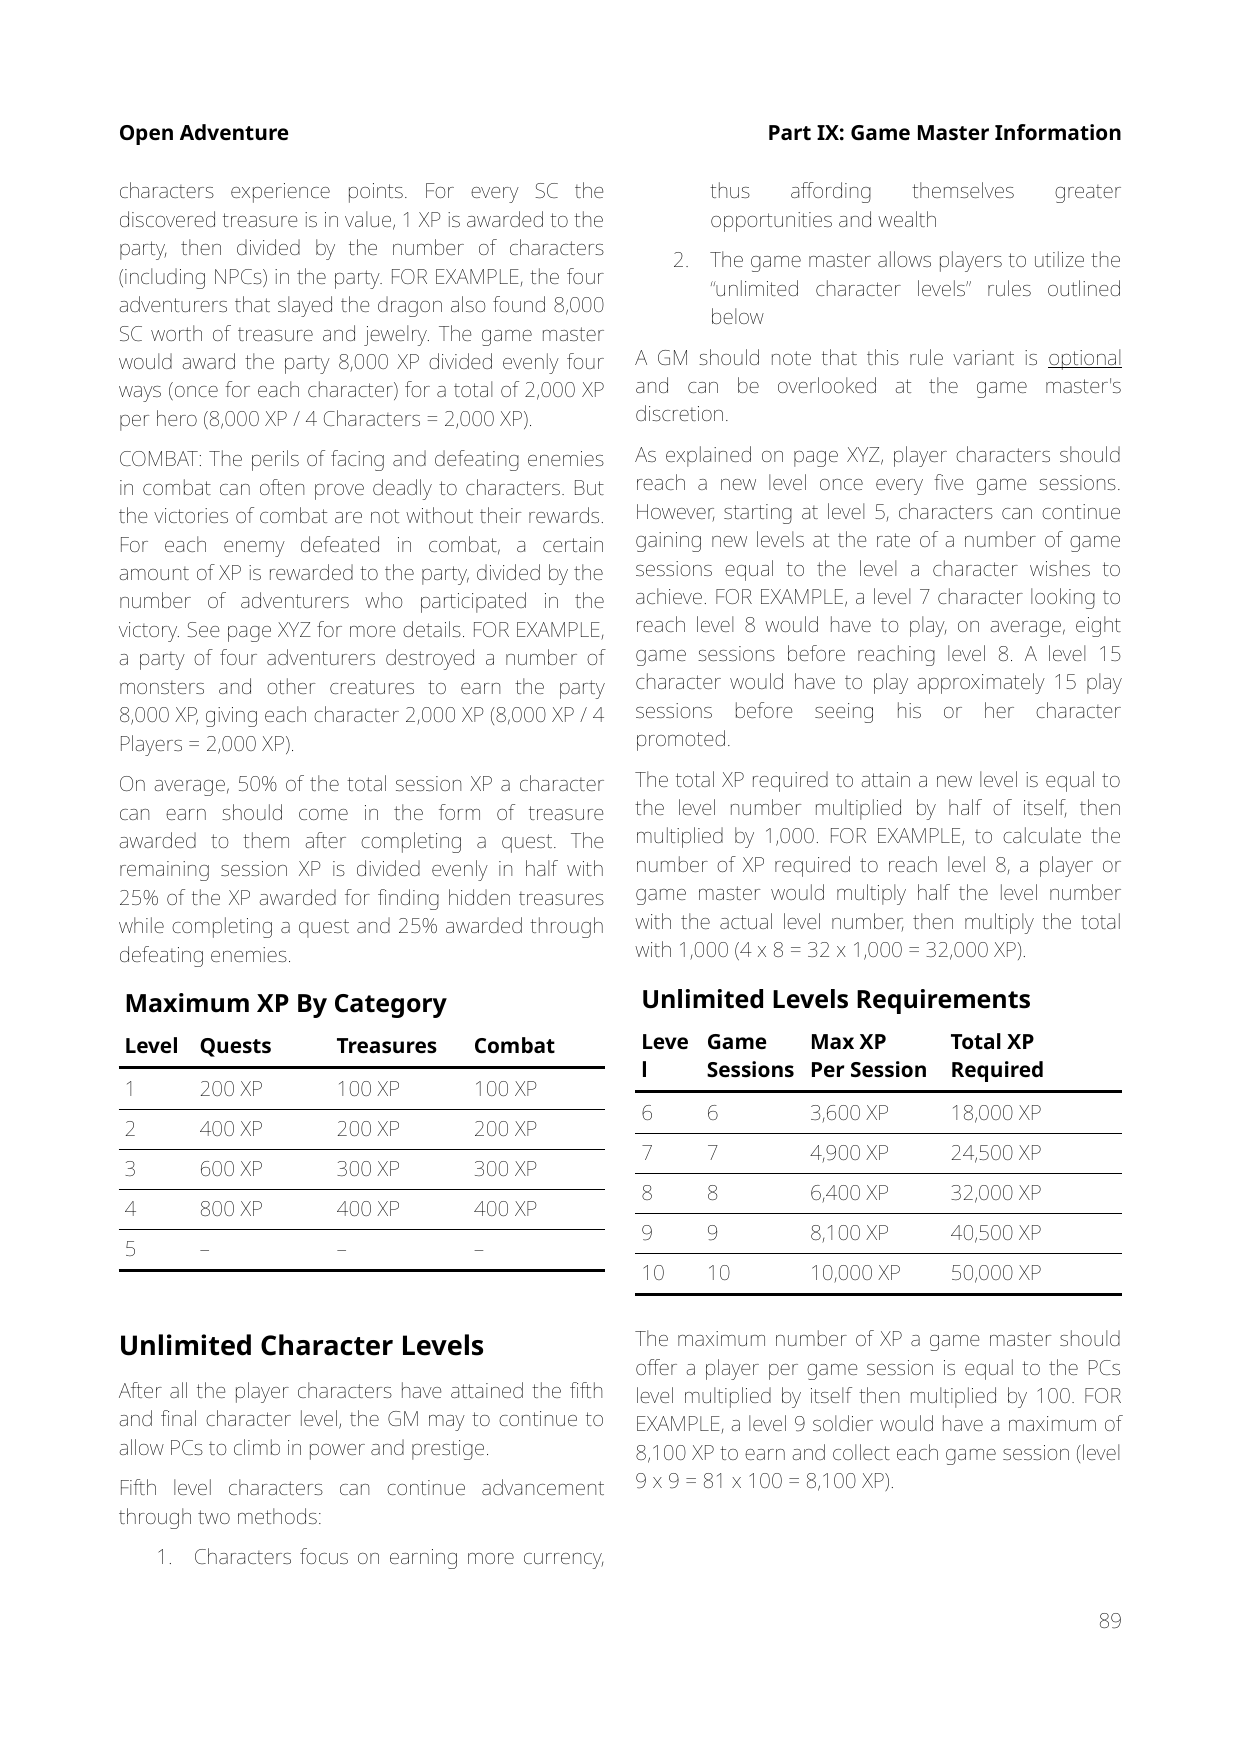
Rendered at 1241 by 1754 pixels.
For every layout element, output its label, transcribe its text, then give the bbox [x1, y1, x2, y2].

table_cell 24,500 XP [945, 1134, 1122, 1173]
table_cell 200 XP [194, 1069, 331, 1109]
text Fifth level characters can continue advancement through two methods: [118, 1473, 605, 1530]
table_header Unlimited Levels Requirements [635, 976, 1122, 1021]
table_cell – [194, 1230, 331, 1269]
table_cell 300 XP [331, 1150, 468, 1189]
table_cell 400 XP [331, 1190, 468, 1229]
table_cell 200 XP [331, 1110, 468, 1149]
table_cell 100 XP [331, 1069, 468, 1109]
text After all the player characters have attained the fifth and final character level, the GM may to continue to allow PCs to climb in power and prestige. [118, 1376, 605, 1461]
list Characters focus on earning more currency, [156, 1542, 605, 1571]
table_cell 6,400 XP [804, 1174, 944, 1213]
table_cell 3 [119, 1150, 193, 1189]
table_header Maximum XP By Category [119, 980, 605, 1026]
text On average, 50% of the total session XP a character can earn should come in the form of treasure awarded to them after completing a quest. The remaining session XP is divided evenly in half with 25% of the XP awarded for finding hidden treasures while completing a quest and 25% awarded through defeating enemies. [118, 769, 605, 968]
table_cell Max XP Per Session [804, 1021, 944, 1089]
table_cell 100 XP [468, 1069, 605, 1109]
table_cell 200 XP [468, 1110, 605, 1149]
table_cell 800 XP [194, 1190, 331, 1229]
table_cell 8 [701, 1174, 804, 1213]
text The total XP required to attain a new level is equal to the level number multiplied by half of itself, then multiplied by 1,000. FOR EXAMPLE, to calculate the number of XP required to reach level 8, a player or game master would multiply half the level number with the actual level number, then multiply the total with 1,000 (4 x 8 = 32 x 1,000 = 32,000 XP). [635, 765, 1122, 964]
table_cell Treasures [331, 1026, 468, 1066]
table_cell 5 [119, 1230, 193, 1269]
table_cell 50,000 XP [945, 1254, 1122, 1293]
table_cell Total XP Required [945, 1021, 1122, 1089]
subtitle Unlimited Character Levels [118, 1327, 605, 1364]
table_cell Quests [194, 1026, 331, 1066]
table_cell 7 [701, 1134, 804, 1173]
table_cell 6 [635, 1093, 701, 1133]
table_cell 400 XP [194, 1110, 331, 1149]
table_cell 1 [119, 1069, 193, 1109]
text A GM should note that this rule variant is optional and can be overlooked at the game master's discretion. [635, 343, 1122, 428]
list thus affording themselves greater opportunities and wealth [673, 176, 1122, 233]
text As explained on page XYZ, player characters should reach a new level once every five game sessions. However, starting at level 5, characters can continue gaining new levels at the rate of a number of game sessions equal to the level a character wishes to achieve. FOR EXAMPLE, a level 7 character looking to reach level 8 would have to play, on average, eight game sessions before reaching level 8. A level 15 character would have to play approximately 15 play sessions before seeing his or her character promoted. [635, 440, 1122, 753]
text characters experience points. For every SC the discovered treasure is in value, 1 XP is awarded to the party, then divided by the number of characters (including NPCs) in the party. FOR EXAMPLE, the four adventurers that slayed the dragon also found 8,000 SC worth of treasure and jewelry. The game master would award the party 8,000 XP divided evenly four ways (once for each character) for a total of 2,000 XP per hero (8,000 XP / 4 Characters = 2,000 XP). [118, 176, 605, 432]
table_cell 18,000 XP [945, 1093, 1122, 1133]
table_cell 4 [119, 1190, 193, 1229]
table_cell Level [635, 1021, 701, 1089]
table_cell 10,000 XP [804, 1254, 944, 1293]
table_cell 10 [635, 1254, 701, 1293]
table_cell 32,000 XP [945, 1174, 1122, 1213]
table_cell Combat [468, 1026, 605, 1066]
table_cell 8,100 XP [804, 1214, 944, 1253]
text The maximum number of XP a game master should offer a player per game session is equal to the PCs level multiplied by itself then multiplied by 100. FOR EXAMPLE, a level 9 soldier would have a maximum of 8,100 XP to earn and collect each game session (level 9 x 9 = 81 x 100 = 8,100 XP). [635, 1324, 1122, 1495]
table_cell 400 XP [468, 1190, 605, 1229]
table_cell 300 XP [468, 1150, 605, 1189]
table_cell 3,600 XP [804, 1093, 944, 1133]
table_cell Game Sessions [701, 1021, 804, 1089]
table_cell 9 [635, 1214, 701, 1253]
table_cell – [468, 1230, 605, 1269]
table_cell 9 [701, 1214, 804, 1253]
table_cell Level [119, 1026, 193, 1066]
table_cell 40,500 XP [945, 1214, 1122, 1253]
table_cell 4,900 XP [804, 1134, 944, 1173]
table_cell 600 XP [194, 1150, 331, 1189]
table_cell 2 [119, 1110, 193, 1149]
table_cell 6 [701, 1093, 804, 1133]
list The game master allows players to utilize the “unlimited character levels” rules outlined below [673, 245, 1122, 331]
table_cell – [331, 1230, 468, 1269]
table_cell 8 [635, 1174, 701, 1213]
text COMBAT: The perils of facing and defeating enemies in combat can often prove deadly to characters. But the victories of combat are not without their rewards. For each enemy defeated in combat, a certain amount of XP is rewarded to the party, divided by the number of adventurers who participated in the victory. See page XYZ for more details. FOR EXAMPLE, a party of four adventurers destroyed a number of monsters and other creatures to earn the party 8,000 XP, giving each character 2,000 XP (8,000 XP / 4 Players = 2,000 XP). [118, 444, 605, 757]
table_cell 10 [701, 1254, 804, 1293]
table_cell 7 [635, 1134, 701, 1173]
